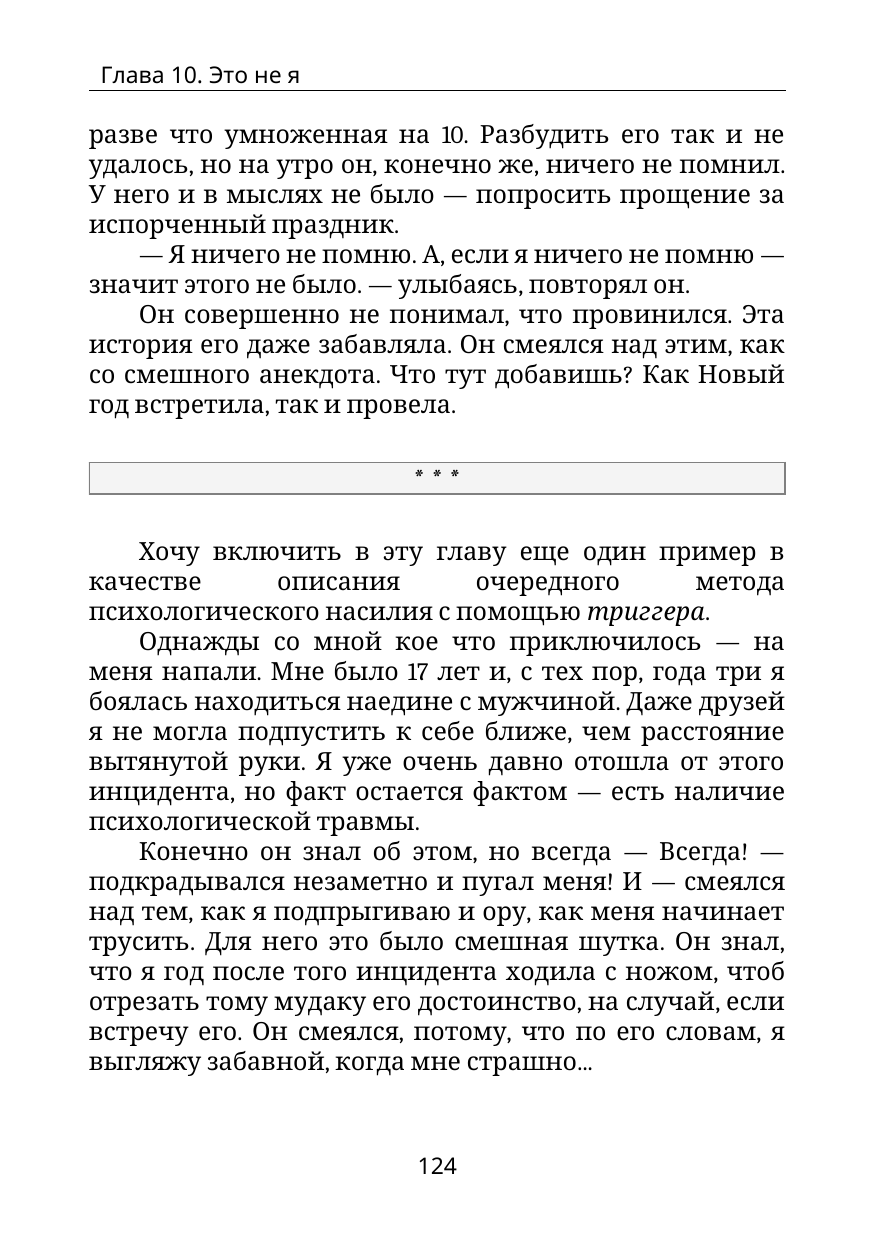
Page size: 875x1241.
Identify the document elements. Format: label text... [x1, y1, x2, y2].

text Конечно он знал об этом, но всегда — Всегда! — подкрадывался незаметно и пугал меня! И — смеялся над тем, как я подпрыгиваю и ору, как меня начинает трусить. Для него это было смешная шутка. Он знал, что я год после того инцидента ходила с ножом, чтоб отрезать тому мудаку его достоинство, на случай, если встречу его. Он смеялся, потому, что по его словам, я выгляжу забавной, когда мне страшно... [88, 836, 786, 1076]
subtitle * * * [90, 463, 784, 493]
text Хочу включить в эту главу еще один пример в качестве описания очередного метода психологического насилия с помощью триггера. [88, 536, 786, 626]
text разве что умноженная на 10. Разбудить его так и не удалось, но на утро он, конечно же, ничего не помнил. У него и в мыслях не было — попросить прощение за испорченный праздник. [88, 120, 786, 240]
text Однажды со мной кое что приключилось — на меня напали. Мне было 17 лет и, с тех пор, года три я боялась находиться наедине с мужчиной. Даже друзей я не могла подпустить к себе ближе, чем расстояние вытянутой руки. Я уже очень давно отошла от этого инцидента, но факт остается фактом — есть наличие психологической травмы. [88, 626, 786, 836]
text Он совершенно не понимал, что провинился. Эта история его даже забавляла. Он смеялся над этим, как со смешного анекдота. Что тут добавишь? Как Новый год встретила, так и провела. [88, 300, 786, 420]
text — Я ничего не помню. А, если я ничего не помню — значит этого не было. — улыбаясь, повторял он. [88, 240, 786, 300]
